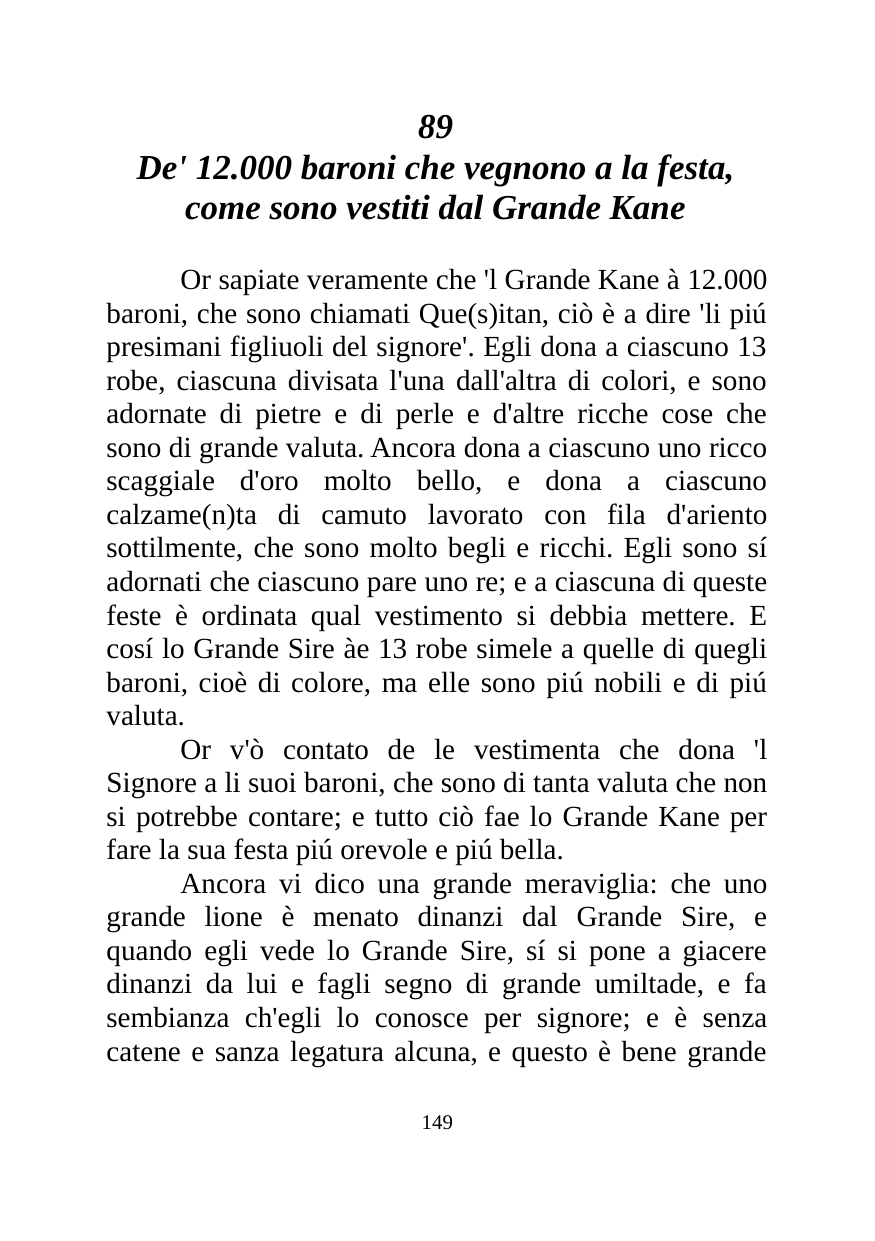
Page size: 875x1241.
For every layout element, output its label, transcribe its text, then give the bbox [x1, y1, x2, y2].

text Or sapiate veramente che 'l Grande Kane à 12.000 baroni, che sono chiamati Que(s)itan, ciò è a dire 'li piú presimani figliuoli del signore'. Egli dona a ciascuno 13 robe, ciascuna divisata l'una dall'altra di colori, e sono adornate di pietre e di perle e d'altre ricche cose che sono di grande valuta. Ancora dona a ciascuno uno ricco scaggiale d'oro molto bello, e dona a ciascuno calzame(n)ta di camuto lavorato con fila d'ariento sottilmente, che sono molto begli e ricchi. Egli sono sí adornati che ciascuno pare uno re; e a ciascuna di queste feste è ordinata qual vestimento si debbia mettere. E cosí lo Grande Sire àe 13 robe simele a quelle di quegli baroni, cioè di colore, ma elle sono piú nobili e di piú valuta. [106, 262, 768, 732]
subtitle 89 De' 12.000 baroni che vegnono a la festa, come sono vestiti dal Grande Kane [106, 106, 768, 227]
text Or v'ò contato de le vestimenta che dona 'l Signore a li suoi baroni, che sono di tanta valuta che non si potrebbe contare; e tutto ciò fae lo Grande Kane per fare la sua festa piú orevole e piú bella. [106, 732, 768, 866]
text Ancora vi dico una grande meraviglia: che uno grande lione è menato dinanzi dal Grande Sire, e quando egli vede lo Grande Sire, sí si pone a giacere dinanzi da lui e fagli segno di grande umiltade, e fa sembianza ch'egli lo conosce per signore; e è senza catene e sanza legatura alcuna, e questo è bene grande [106, 866, 768, 1067]
